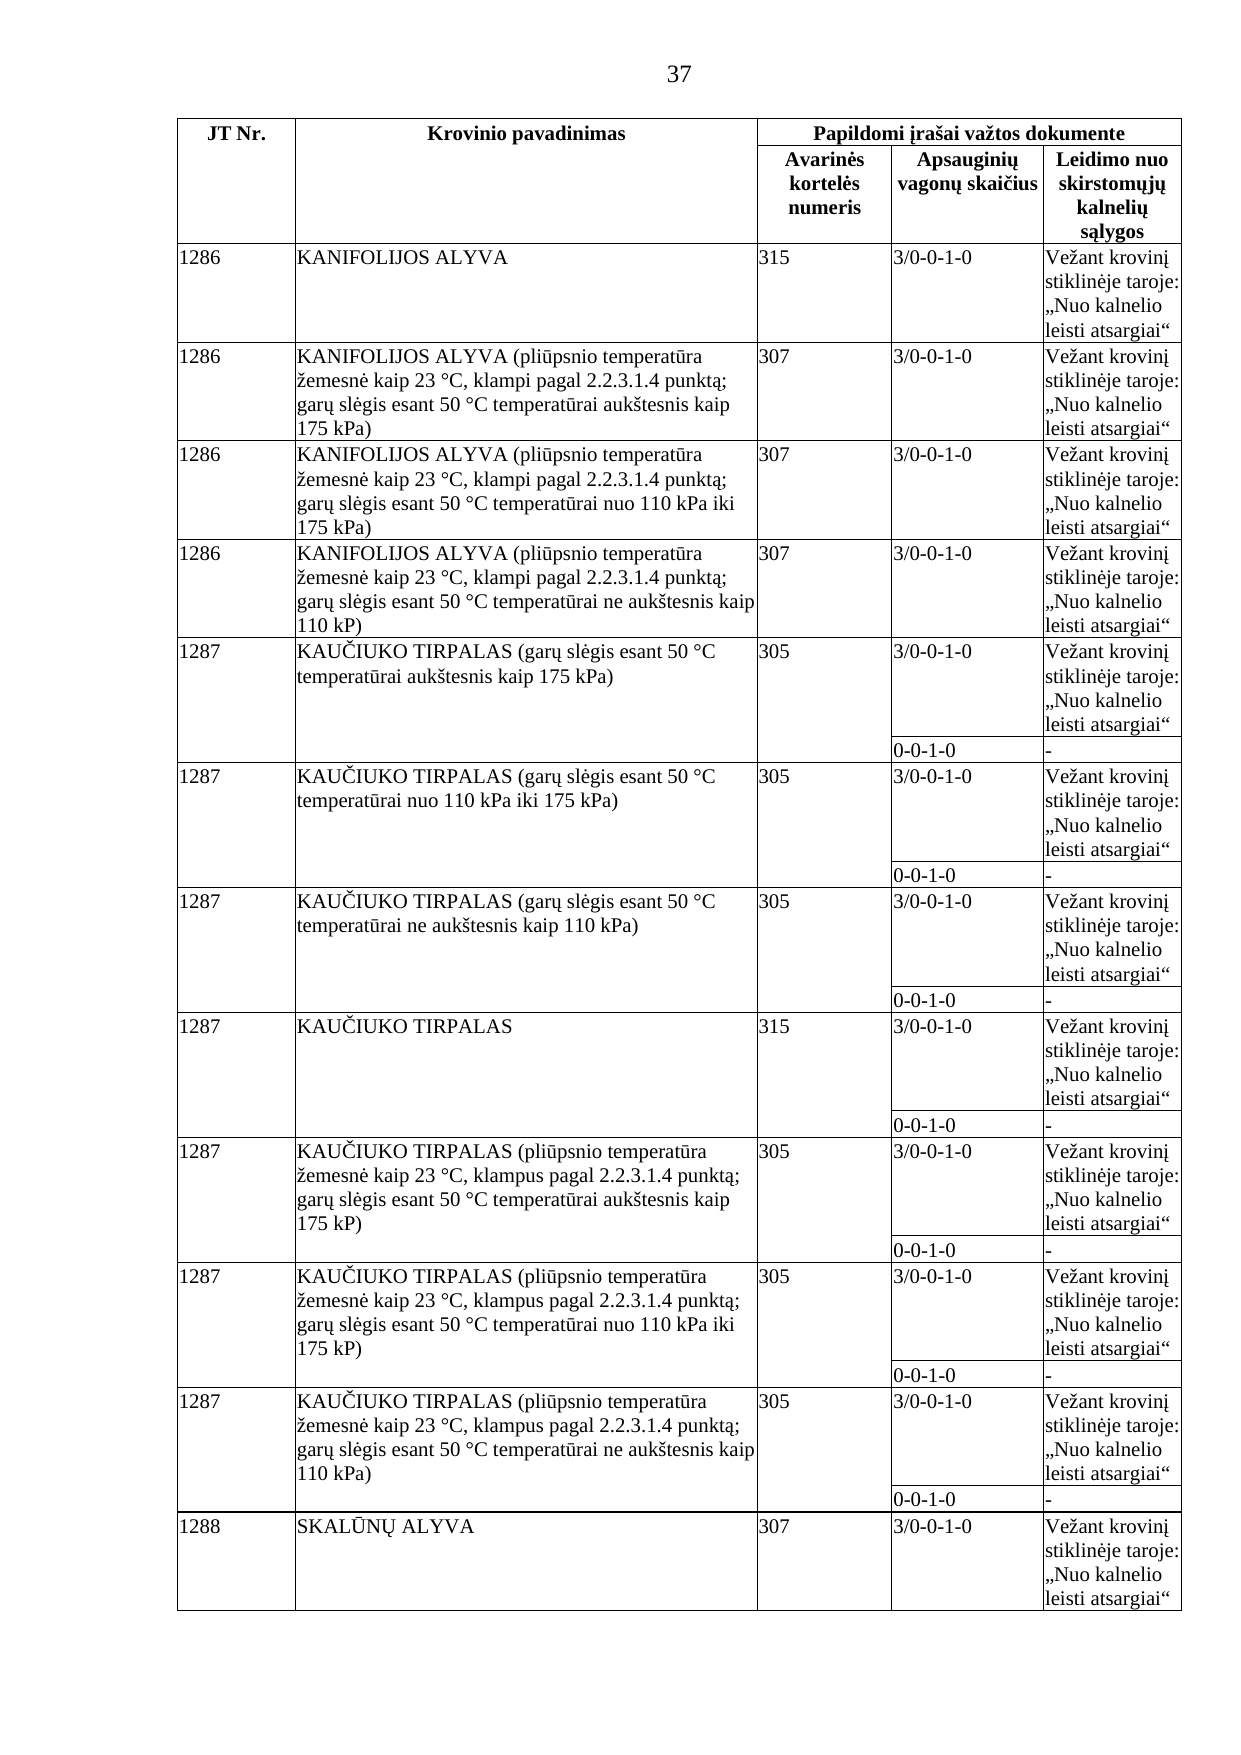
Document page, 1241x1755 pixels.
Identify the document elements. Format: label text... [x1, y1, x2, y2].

table_cell 0-0-1-0 [892, 1486, 1043, 1511]
table_cell 3/0-0-1-0 [892, 244, 1043, 342]
table_cell KAUČIUKO TIRPALAS (pliūpsnio temperatūra žemesnė kaip 23 °C, klampus pagal 2.2.3.1.4 punktą; garų slėgis esant 50 °C temperatūrai ne aukštesnis kaip 110 kPa) [296, 1388, 757, 1511]
table_cell 3/0-0-1-0 [892, 343, 1043, 440]
table_cell Vežant krovinį stiklinėje taroje: „Nuo kalnelio leisti atsargiai“ [1044, 1138, 1181, 1235]
table_cell Vežant krovinį stiklinėje taroje: „Nuo kalnelio leisti atsargiai“ [1044, 1013, 1181, 1110]
table_cell 1286 [178, 244, 295, 342]
table_cell 3/0-0-1-0 [892, 1138, 1043, 1235]
table_cell Vežant krovinį stiklinėje taroje: „Nuo kalnelio leisti atsargiai“ [1044, 244, 1181, 342]
table_cell 1286 [178, 540, 295, 637]
table_cell 1287 [178, 1388, 295, 1511]
table_cell 1287 [178, 1263, 295, 1387]
table_cell Avarinės kortelės numeris [758, 146, 891, 243]
table_cell Vežant krovinį stiklinėje taroje: „Nuo kalnelio leisti atsargiai“ [1044, 763, 1181, 861]
table_cell 0-0-1-0 [892, 1361, 1043, 1387]
table_cell Apsauginių vagonų skaičius [892, 146, 1043, 243]
table_cell - [1044, 1236, 1181, 1262]
table_cell 305 [758, 1138, 891, 1262]
table_cell Vežant krovinį stiklinėje taroje: „Nuo kalnelio leisti atsargiai“ [1044, 638, 1181, 736]
table_cell 1288 [178, 1513, 295, 1610]
table_cell Vežant krovinį stiklinėje taroje: „Nuo kalnelio leisti atsargiai“ [1044, 343, 1181, 440]
table_cell 0-0-1-0 [892, 862, 1043, 887]
table_cell 305 [758, 763, 891, 887]
table_cell KAUČIUKO TIRPALAS (garų slėgis esant 50 °C temperatūrai ne aukštesnis kaip 110 kPa) [296, 888, 757, 1012]
table_cell 3/0-0-1-0 [892, 441, 1043, 539]
table_cell KAUČIUKO TIRPALAS (pliūpsnio temperatūra žemesnė kaip 23 °C, klampus pagal 2.2.3.1.4 punktą; garų slėgis esant 50 °C temperatūrai aukštesnis kaip 175 kP) [296, 1138, 757, 1262]
table_cell 305 [758, 888, 891, 1012]
table_cell Vežant krovinį stiklinėje taroje: „Nuo kalnelio leisti atsargiai“ [1044, 1263, 1181, 1360]
table_cell SKALŪNŲ ALYVA [296, 1513, 757, 1610]
table_cell 315 [758, 1013, 891, 1137]
table_cell Leidimo nuo skirstomųjų kalnelių sąlygos [1044, 146, 1181, 243]
table_cell 1287 [178, 763, 295, 887]
table_cell KANIFOLIJOS ALYVA (pliūpsnio temperatūra žemesnė kaip 23 °C, klampi pagal 2.2.3.1.4 punktą; garų slėgis esant 50 °C temperatūrai nuo 110 kPa iki 175 kPa) [296, 441, 757, 539]
table_cell 1287 [178, 888, 295, 1012]
table_cell 305 [758, 638, 891, 762]
table_cell 3/0-0-1-0 [892, 888, 1043, 986]
table_cell KAUČIUKO TIRPALAS (garų slėgis esant 50 °C temperatūrai nuo 110 kPa iki 175 kPa) [296, 763, 757, 887]
table_cell Vežant krovinį stiklinėje taroje: „Nuo kalnelio leisti atsargiai“ [1044, 540, 1181, 637]
table_header Papildomi įrašai važtos dokumente [758, 119, 1181, 144]
table_cell 307 [758, 441, 891, 539]
table_cell 3/0-0-1-0 [892, 1388, 1043, 1485]
table_cell Vežant krovinį stiklinėje taroje: „Nuo kalnelio leisti atsargiai“ [1044, 1388, 1181, 1485]
table_cell 307 [758, 1513, 891, 1610]
table_cell KANIFOLIJOS ALYVA (pliūpsnio temperatūra žemesnė kaip 23 °C, klampi pagal 2.2.3.1.4 punktą; garų slėgis esant 50 °C temperatūrai aukštesnis kaip 175 kPa) [296, 343, 757, 440]
table_cell - [1044, 1361, 1181, 1387]
table_cell 305 [758, 1263, 891, 1387]
table_cell 3/0-0-1-0 [892, 638, 1043, 736]
table_cell 305 [758, 1388, 891, 1511]
table_cell 3/0-0-1-0 [892, 1263, 1043, 1360]
table_cell KANIFOLIJOS ALYVA [296, 244, 757, 342]
table_cell 3/0-0-1-0 [892, 1513, 1043, 1610]
table_cell 1286 [178, 441, 295, 539]
table_cell 307 [758, 540, 891, 637]
table_cell 3/0-0-1-0 [892, 540, 1043, 637]
table_cell 0-0-1-0 [892, 1236, 1043, 1262]
table_cell - [1044, 987, 1181, 1012]
table_cell 307 [758, 343, 891, 440]
table_cell 1287 [178, 1138, 295, 1262]
table_cell KAUČIUKO TIRPALAS (garų slėgis esant 50 °C temperatūrai aukštesnis kaip 175 kPa) [296, 638, 757, 762]
table_cell 0-0-1-0 [892, 987, 1043, 1012]
table_cell 315 [758, 244, 891, 342]
table_cell 3/0-0-1-0 [892, 763, 1043, 861]
table_cell KAUČIUKO TIRPALAS [296, 1013, 757, 1137]
table_cell Vežant krovinį stiklinėje taroje: „Nuo kalnelio leisti atsargiai“ [1044, 888, 1181, 986]
table_header JT Nr. [178, 119, 295, 243]
table_cell - [1044, 737, 1181, 762]
table_cell 1287 [178, 638, 295, 762]
table_cell 3/0-0-1-0 [892, 1013, 1043, 1110]
table_cell 1287 [178, 1013, 295, 1137]
table_cell KAUČIUKO TIRPALAS (pliūpsnio temperatūra žemesnė kaip 23 °C, klampus pagal 2.2.3.1.4 punktą; garų slėgis esant 50 °C temperatūrai nuo 110 kPa iki 175 kP) [296, 1263, 757, 1387]
table_cell Vežant krovinį stiklinėje taroje: „Nuo kalnelio leisti atsargiai“ [1044, 1513, 1181, 1610]
table_cell 0-0-1-0 [892, 737, 1043, 762]
table_cell 0-0-1-0 [892, 1111, 1043, 1137]
table_cell Vežant krovinį stiklinėje taroje: „Nuo kalnelio leisti atsargiai“ [1044, 441, 1181, 539]
table_cell - [1044, 1486, 1181, 1511]
table_header Krovinio pavadinimas [296, 119, 757, 243]
table_cell - [1044, 1111, 1181, 1137]
table_cell - [1044, 862, 1181, 887]
table_cell KANIFOLIJOS ALYVA (pliūpsnio temperatūra žemesnė kaip 23 °C, klampi pagal 2.2.3.1.4 punktą; garų slėgis esant 50 °C temperatūrai ne aukštesnis kaip 110 kP) [296, 540, 757, 637]
table_cell 1286 [178, 343, 295, 440]
